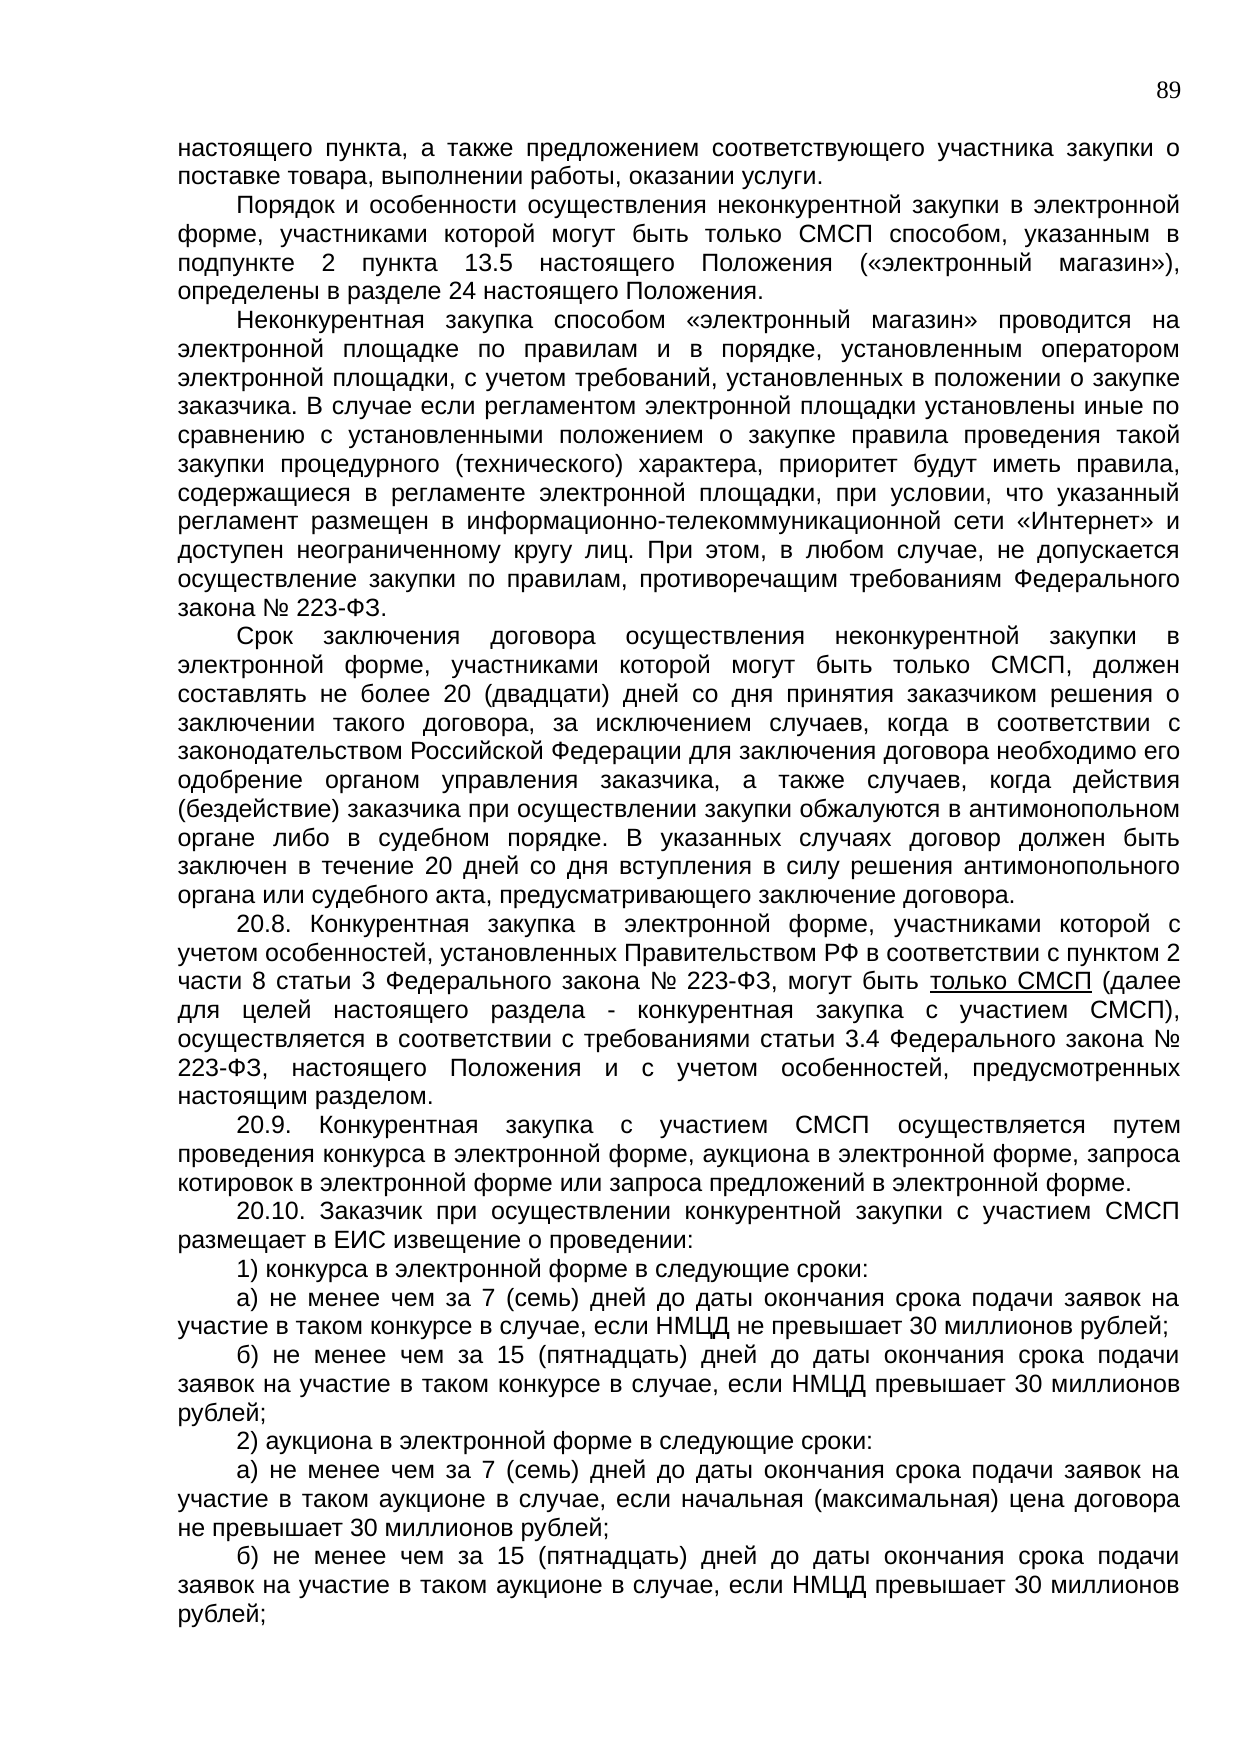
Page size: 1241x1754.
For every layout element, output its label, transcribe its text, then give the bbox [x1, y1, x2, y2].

text 1) конкурса в электронной форме в следующие сроки: [177, 1254, 1181, 1282]
text Срок заключения договора осуществления неконкурентной закупки в электронной форме, участниками которой могут быть только СМСП, должен составлять не более 20 (двадцати) дней со дня принятия заказчиком решения о заключении такого договора, за исключением случаев, когда в соответствии с законодательством Российской Федерации для заключения договора необходимо его одобрение органом управления заказчика, а также случаев, когда действия (бездействие) заказчика при осуществлении закупки обжалуются в антимонопольном органе либо в судебном порядке. В указанных случаях договор должен быть заключен в течение 20 дней со дня вступления в силу решения антимонопольного органа или судебного акта, предусматривающего заключение договора. [177, 621, 1181, 909]
text 20.9. Конкурентная закупка с участием СМСП осуществляется путем проведения конкурса в электронной форме, аукциона в электронной форме, запроса котировок в электронной форме или запроса предложений в электронной форме. [177, 1110, 1181, 1196]
text 20.10. Заказчик при осуществлении конкурентной закупки с участием СМСП размещает в ЕИС извещение о проведении: [177, 1196, 1181, 1254]
text настоящего пункта, а также предложением соответствующего участника закупки о поставке товара, выполнении работы, оказании услуги. [177, 132, 1181, 190]
text б) не менее чем за 15 (пятнадцать) дней до даты окончания срока подачи заявок на участие в таком аукционе в случае, если НМЦД превышает 30 миллионов рублей; [177, 1541, 1181, 1627]
text б) не менее чем за 15 (пятнадцать) дней до даты окончания срока подачи заявок на участие в таком конкурсе в случае, если НМЦД превышает 30 миллионов рублей; [177, 1340, 1181, 1426]
text Неконкурентная закупка способом «электронный магазин» проводится на электронной площадке по правилам и в порядке, установленным оператором электронной площадки, с учетом требований, установленных в положении о закупке заказчика. В случае если регламентом электронной площадки установлены иные по сравнению с установленными положением о закупке правила проведения такой закупки процедурного (технического) характера, приоритет будут иметь правила, содержащиеся в регламенте электронной площадки, при условии, что указанный регламент размещен в информационно-телекоммуникационной сети «Интернет» и доступен неограниченному кругу лиц. При этом, в любом случае, не допускается осуществление закупки по правилам, противоречащим требованиям Федерального закона № 223-ФЗ. [177, 305, 1181, 621]
text а) не менее чем за 7 (семь) дней до даты окончания срока подачи заявок на участие в таком конкурсе в случае, если НМЦД не превышает 30 миллионов рублей; [177, 1282, 1181, 1340]
text 2) аукциона в электронной форме в следующие сроки: [177, 1426, 1181, 1455]
text а) не менее чем за 7 (семь) дней до даты окончания срока подачи заявок на участие в таком аукционе в случае, если начальная (максимальная) цена договора не превышает 30 миллионов рублей; [177, 1455, 1181, 1541]
text Порядок и особенности осуществления неконкурентной закупки в электронной форме, участниками которой могут быть только СМСП способом, указанным в подпункте 2 пункта 13.5 настоящего Положения («электронный магазин»), определены в разделе 24 настоящего Положения. [177, 190, 1181, 305]
text 20.8. Конкурентная закупка в электронной форме, участниками которой с учетом особенностей, установленных Правительством РФ в соответствии с пунктом 2 части 8 статьи 3 Федерального закона № 223-ФЗ, могут быть только СМСП (далее для целей настоящего раздела - конкурентная закупка с участием СМСП), осуществляется в соответствии с требованиями статьи 3.4 Федерального закона № 223-ФЗ, настоящего Положения и с учетом особенностей, предусмотренных настоящим разделом. [177, 909, 1181, 1110]
